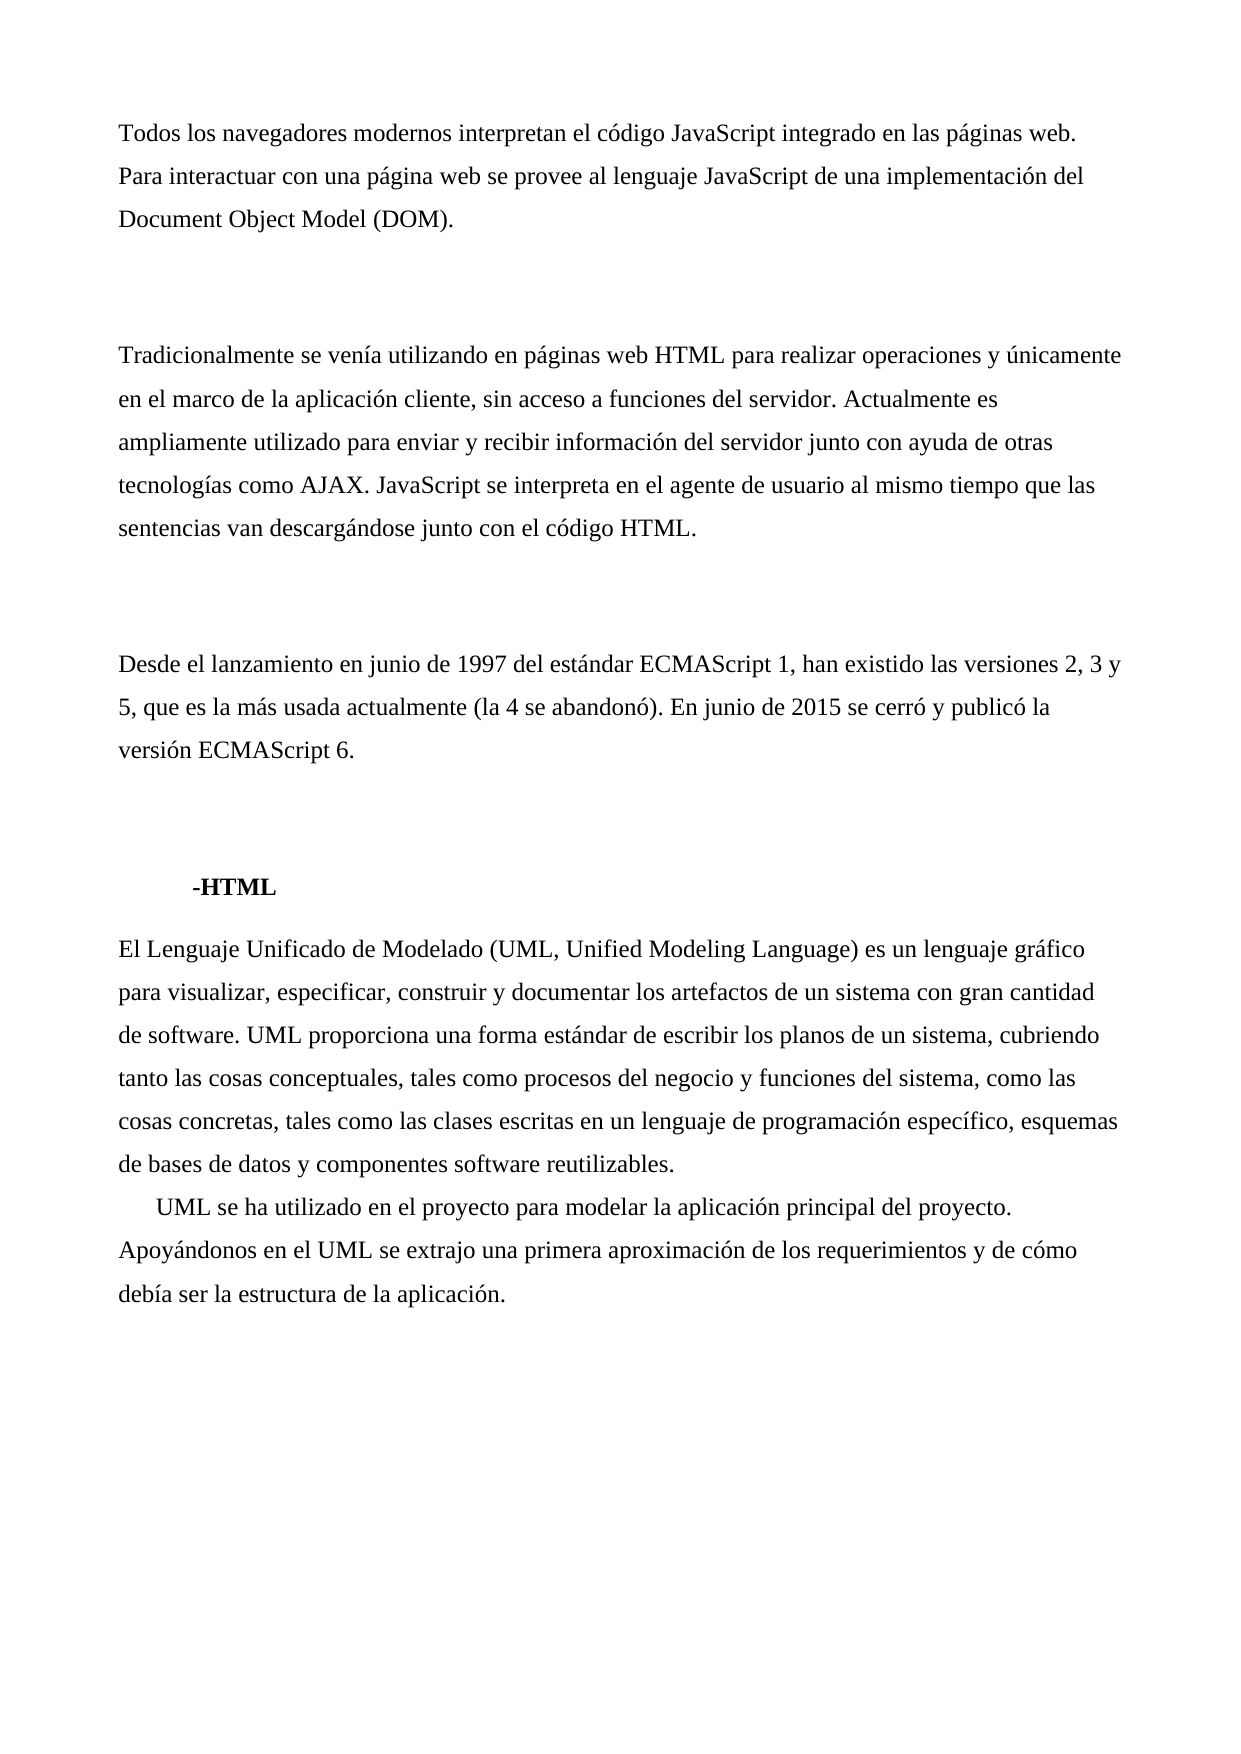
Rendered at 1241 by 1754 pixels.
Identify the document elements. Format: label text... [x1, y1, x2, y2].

text UML se ha utilizado en el proyecto para modelar la aplicación principal del proyecto. Apoyándonos en el UML se extrajo una primera aproximación de los requerimientos y de cómo debía ser la estructura de la aplicación. [118, 1192, 1122, 1307]
subtitle -HTML [118, 872, 1122, 901]
text Tradicionalmente se venía utilizando en páginas web HTML para realizar operaciones y únicamente en el marco de la aplicación cliente, sin acceso a funciones del servidor. Actualmente es ampliamente utilizado para enviar y recibir información del servidor junto con ayuda de otras tecnologías como AJAX. JavaScript se interpreta en el agente de usuario al mismo tiempo que las sentencias van descargándose junto con el código HTML. [118, 341, 1122, 542]
text El Lenguaje Unificado de Modelado (UML, Unified Modeling Language) es un lenguaje gráfico para visualizar, especificar, construir y documentar los artefactos de un sistema con gran cantidad de software. UML proporciona una forma estándar de escribir los planos de un sistema, cubriendo tanto las cosas conceptuales, tales como procesos del negocio y funciones del sistema, como las cosas concretas, tales como las clases escritas en un lenguaje de programación específico, esquemas de bases de datos y componentes software reutilizables. [118, 934, 1122, 1178]
text Desde el lanzamiento en junio de 1997 del estándar ECMAScript 1, han existido las versiones 2, 3 y 5, que es la más usada actualmente (la 4 se abandonó). En junio de 2015 se cerró y publicó la versión ECMAScript 6. [118, 649, 1122, 764]
text Todos los navegadores modernos interpretan el código JavaScript integrado en las páginas web. Para interactuar con una página web se provee al lenguaje JavaScript de una implementación del Document Object Model (DOM). [118, 118, 1122, 233]
